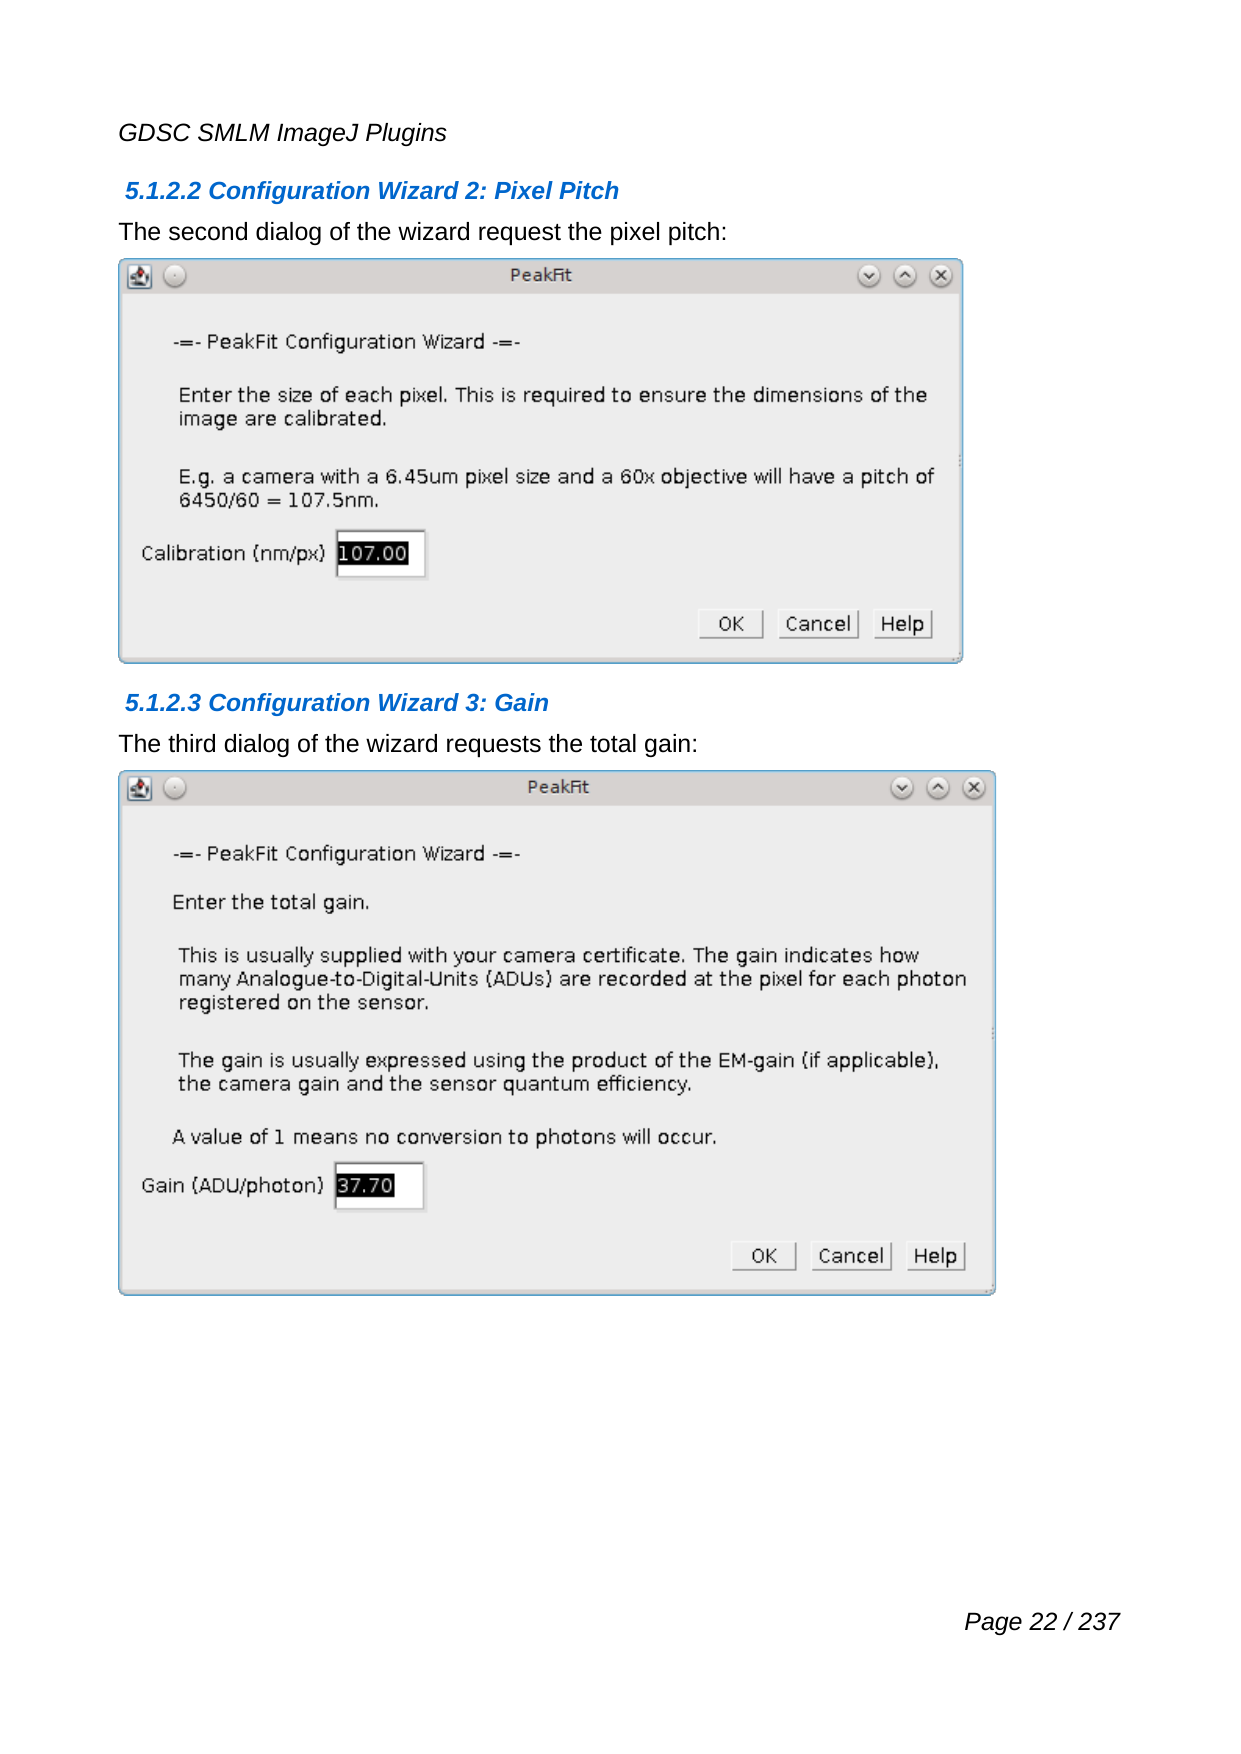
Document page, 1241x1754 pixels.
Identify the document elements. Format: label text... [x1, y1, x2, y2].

text The second dialog of the wizard request the pixel pitch: [118, 217, 1122, 246]
subtitle Configuration Wizard 3: Gain [118, 688, 1122, 717]
picture [118, 770, 997, 1296]
picture [118, 258, 964, 664]
subtitle Configuration Wizard 2: Pixel Pitch [118, 176, 1122, 205]
text The third dialog of the wizard requests the total gain: [118, 729, 1122, 758]
